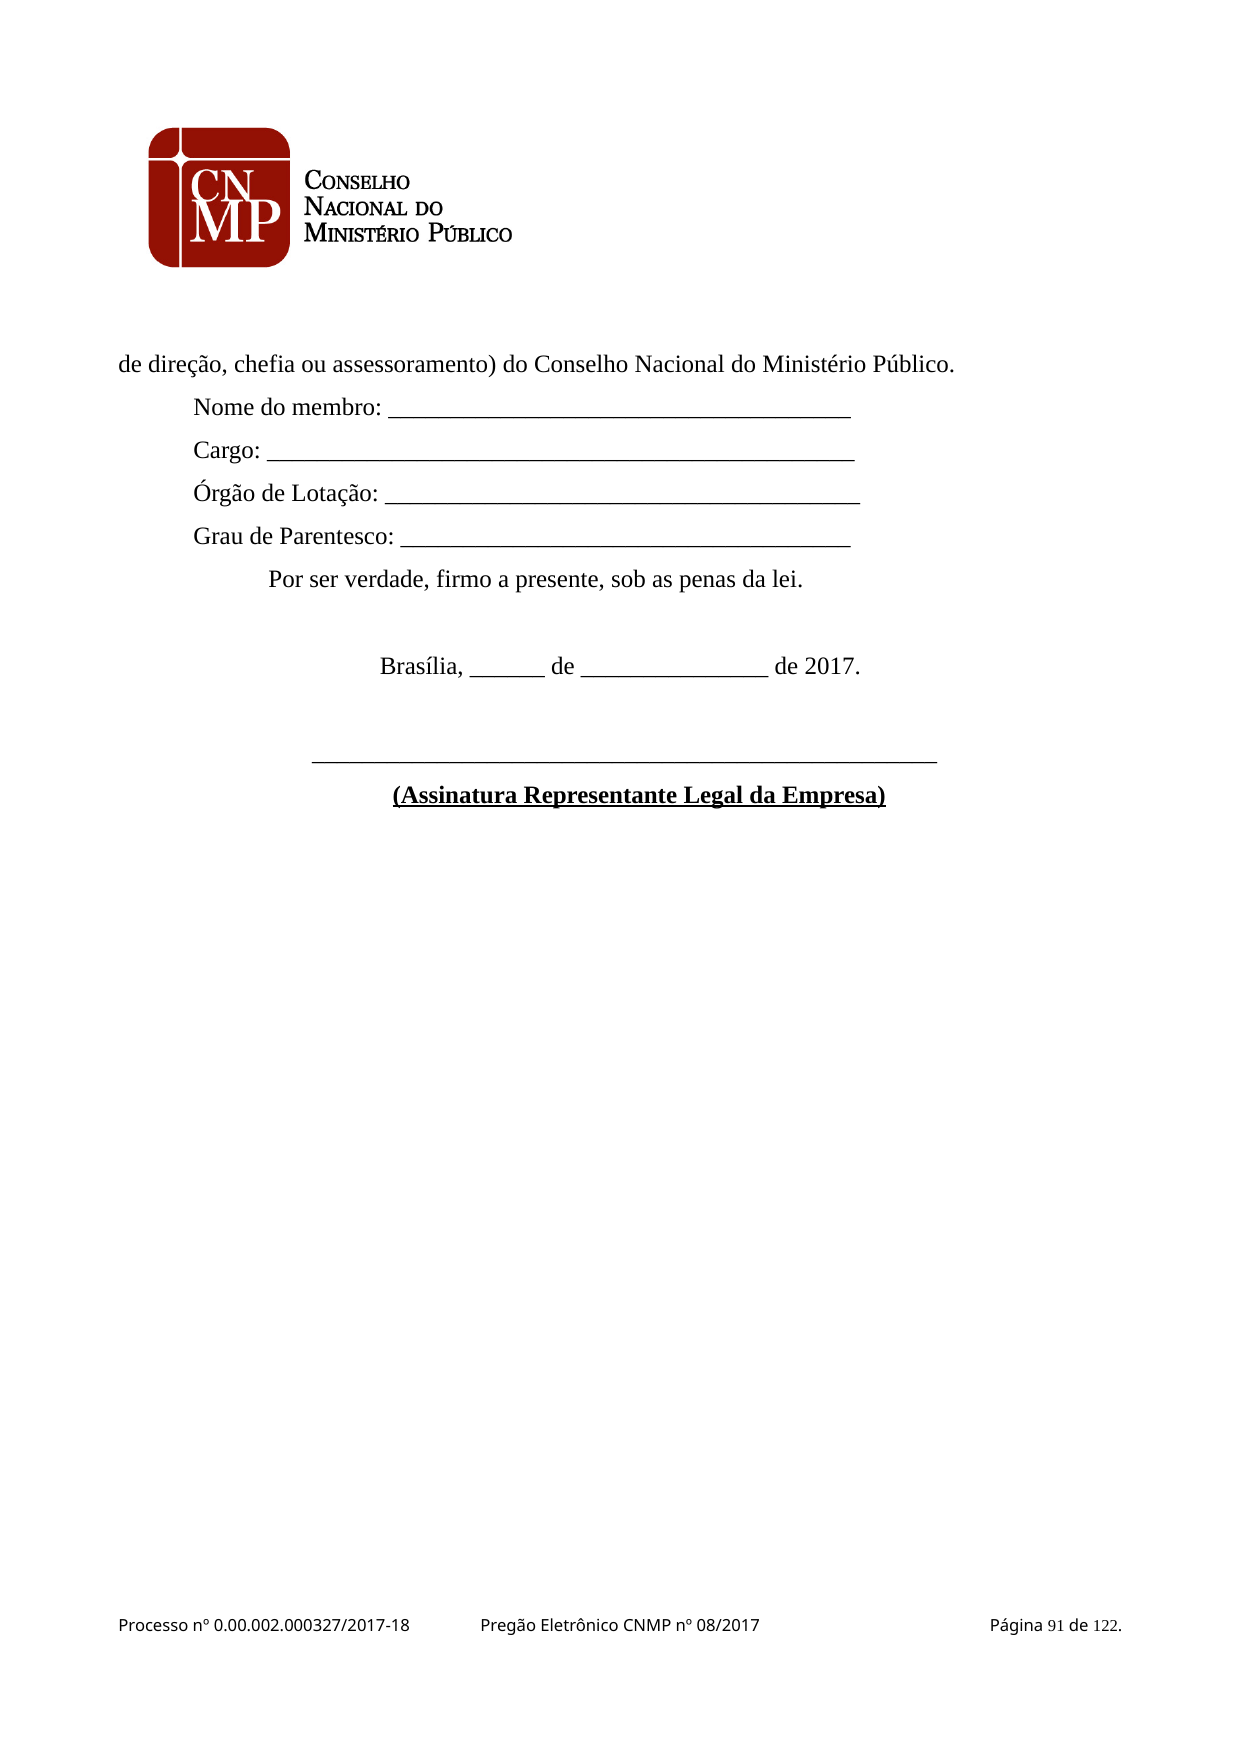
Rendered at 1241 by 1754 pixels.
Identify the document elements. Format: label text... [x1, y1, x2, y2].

picture [124, 105, 528, 289]
text de direção, chefia ou assessoramento) do Conselho Nacional do Ministério Público. [118, 349, 1122, 378]
text __________________________________________________ [118, 737, 1124, 766]
text Brasília, ______ de _______________ de 2017. [118, 651, 1122, 679]
text Grau de Parentesco: ____________________________________ [118, 521, 1122, 550]
text Órgão de Lotação: ______________________________________ [118, 478, 1122, 507]
text Por ser verdade, firmo a presente, sob as penas da lei. [118, 564, 1122, 593]
text Cargo: _______________________________________________ [118, 435, 1122, 464]
text (Assinatura Representante Legal da Empresa) [156, 780, 1122, 809]
text Nome do membro: _____________________________________ [118, 392, 1122, 421]
